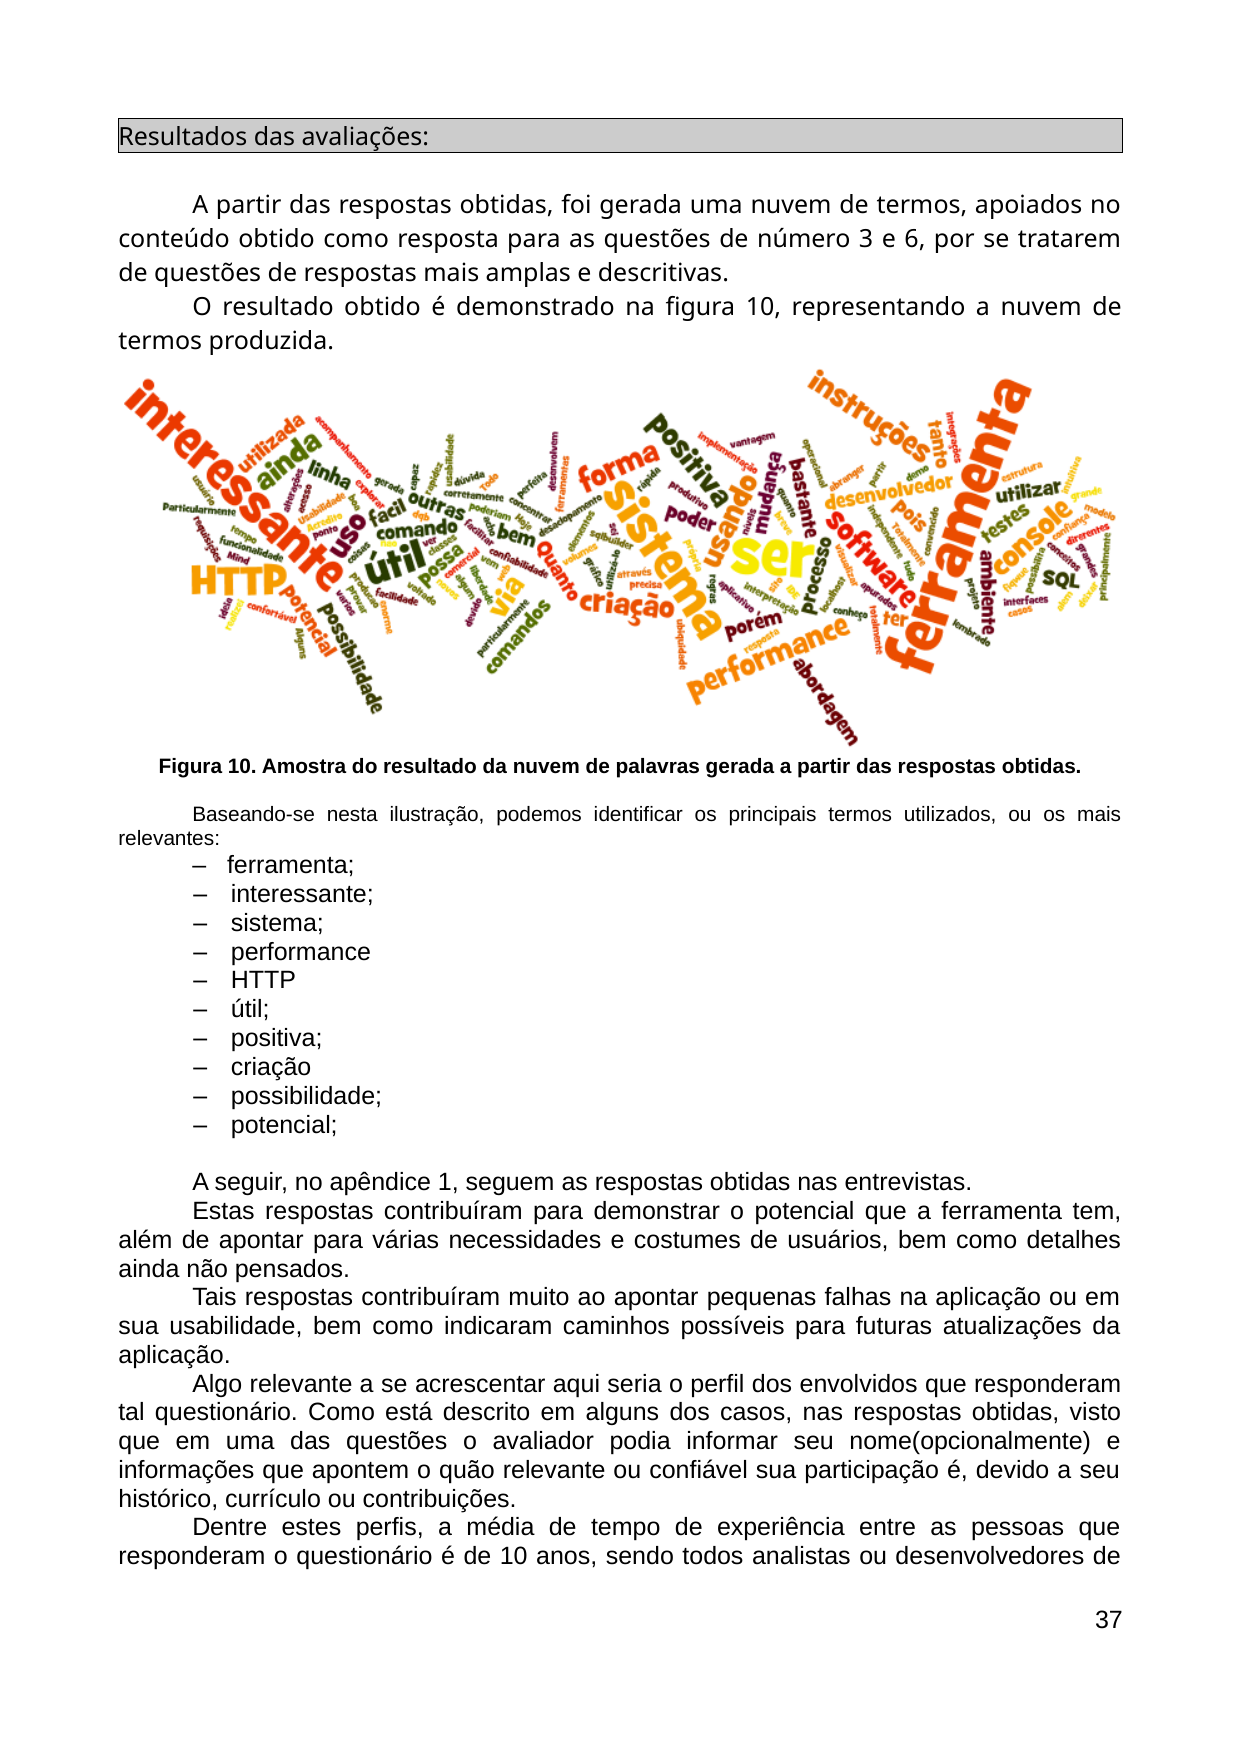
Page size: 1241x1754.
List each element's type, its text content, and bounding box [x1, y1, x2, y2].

list positiva; [193, 1023, 1122, 1052]
text A partir das respostas obtidas, foi gerada uma nuvem de termos, apoiados no conteúdo obtido como resposta para as questões de número 3 e 6, por se tratarem de questões de respostas mais amplas e descritivas. [118, 186, 1122, 289]
text A seguir, no apêndice 1, seguem as respostas obtidas nas entrevistas. [118, 1167, 1122, 1196]
list HTTP [193, 966, 1122, 994]
list útil; [193, 994, 1122, 1023]
text Baseando-se nesta ilustração, podemos identificar os principais termos utilizados, ou os mais relevantes: [118, 802, 1122, 850]
list performance [193, 937, 1122, 966]
list potencial; [193, 1110, 1122, 1139]
text Algo relevante a se acrescentar aqui seria o perfil dos envolvidos que responderam tal questionário. Como está descrito em alguns dos casos, nas respostas obtidas, visto que em uma das questões o avaliador podia informar seu nome(opcionalmente) e informações que apontem o quão relevante ou confiável sua participação é, devido a seu histórico, currículo ou contribuições. [118, 1369, 1122, 1512]
list possibilidade; [193, 1081, 1122, 1110]
text – ferramenta; [118, 850, 1122, 879]
list criação [193, 1052, 1122, 1081]
text Dentre estes perfis, a média de tempo de experiência entre as pessoas que responderam o questionário é de 10 anos, sendo todos analistas ou desenvolvedores de [118, 1512, 1122, 1570]
text Figura 10. Amostra do resultado da nuvem de palavras gerada a partir das respostas obtidas. [118, 755, 1122, 778]
picture [118, 356, 1123, 755]
text Tais respostas contribuíram muito ao apontar pequenas falhas na aplicação ou em sua usabilidade, bem como indicaram caminhos possíveis para futuras atualizações da aplicação. [118, 1282, 1122, 1369]
text Estas respostas contribuíram para demonstrar o potencial que a ferramenta tem, além de apontar para várias necessidades e costumes de usuários, bem como detalhes ainda não pensados. [118, 1196, 1122, 1282]
list interessante; [193, 879, 1122, 908]
list sistema; [193, 908, 1122, 937]
text O resultado obtido é demonstrado na figura 10, representando a nuvem de termos produzida. [118, 289, 1122, 356]
